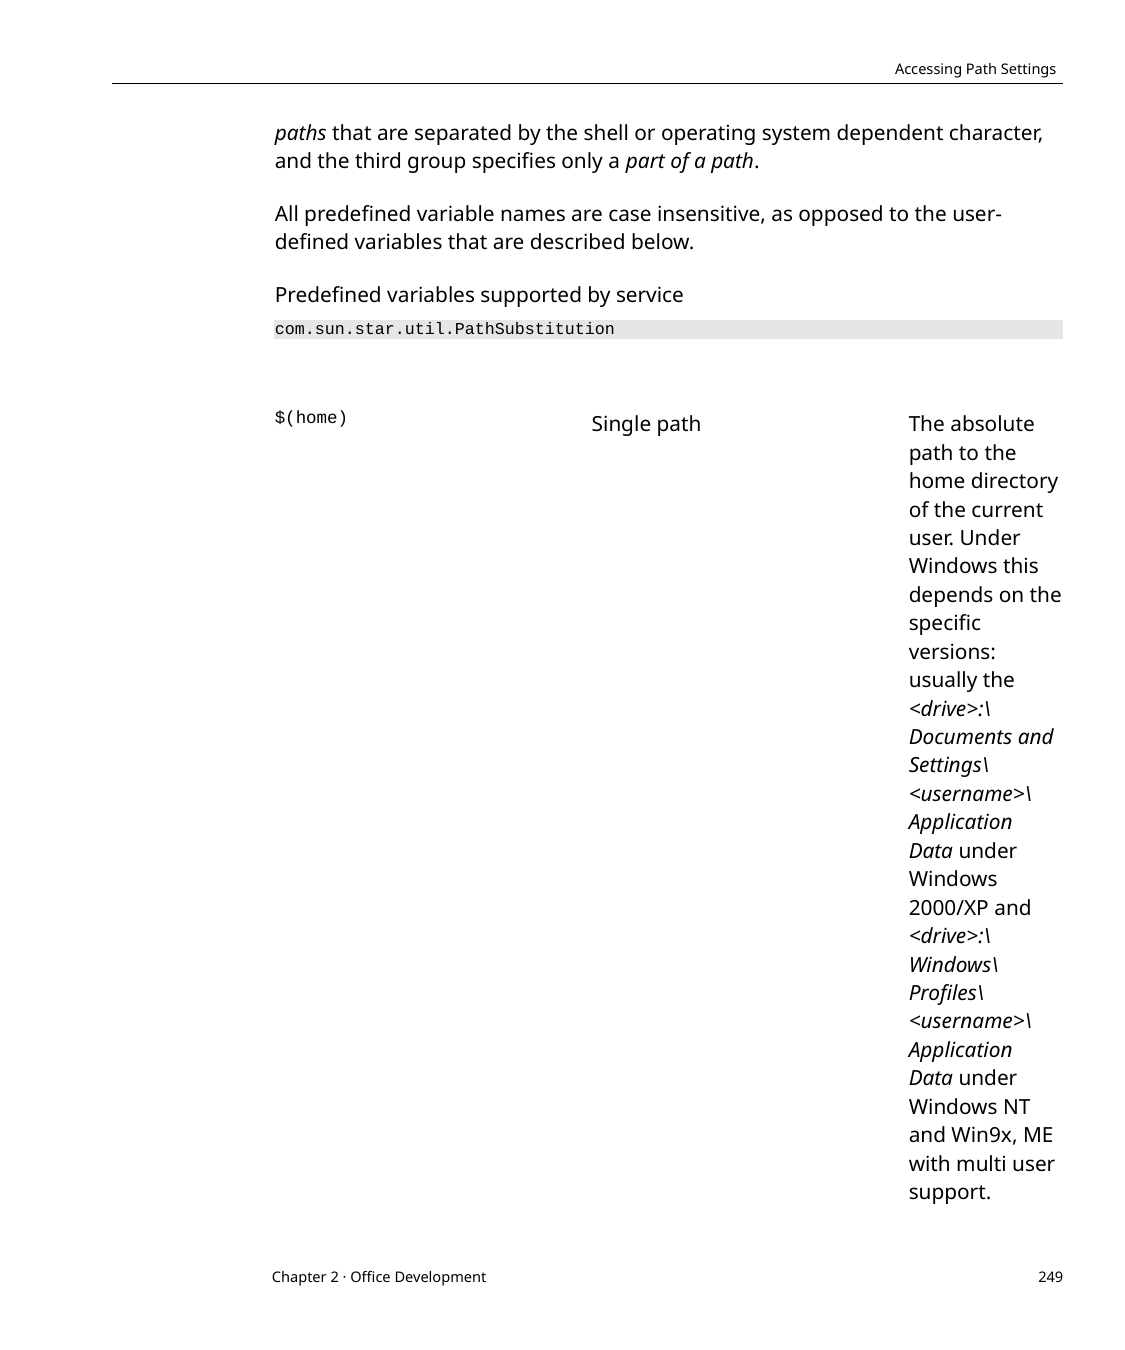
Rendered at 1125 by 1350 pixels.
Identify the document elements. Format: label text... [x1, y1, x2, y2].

table_cell Single path [429, 397, 746, 1206]
text paths that are separated by the shell or operating system dependent character, and the third group specifies only a part of a path. [274, 118, 1063, 175]
table_cell $(home) [112, 397, 429, 1206]
table_cell The absolute path to the home directory of the current user. Under Windows this depends on the specific versions: usually the <drive>:\Documents and Settings\<username>\Application Data under Windows 2000/XP and <drive>:\Windows\Profiles\<username>\Application Data under Windows NT and Win9x, ME with multi user support. [746, 397, 1063, 1206]
table_header Predefined variables supported by service com.sun.star.util.PathSubstitution [112, 268, 1063, 397]
text All predefined variable names are case insensitive, as opposed to the user-defined variables that are described below. [274, 199, 1063, 256]
